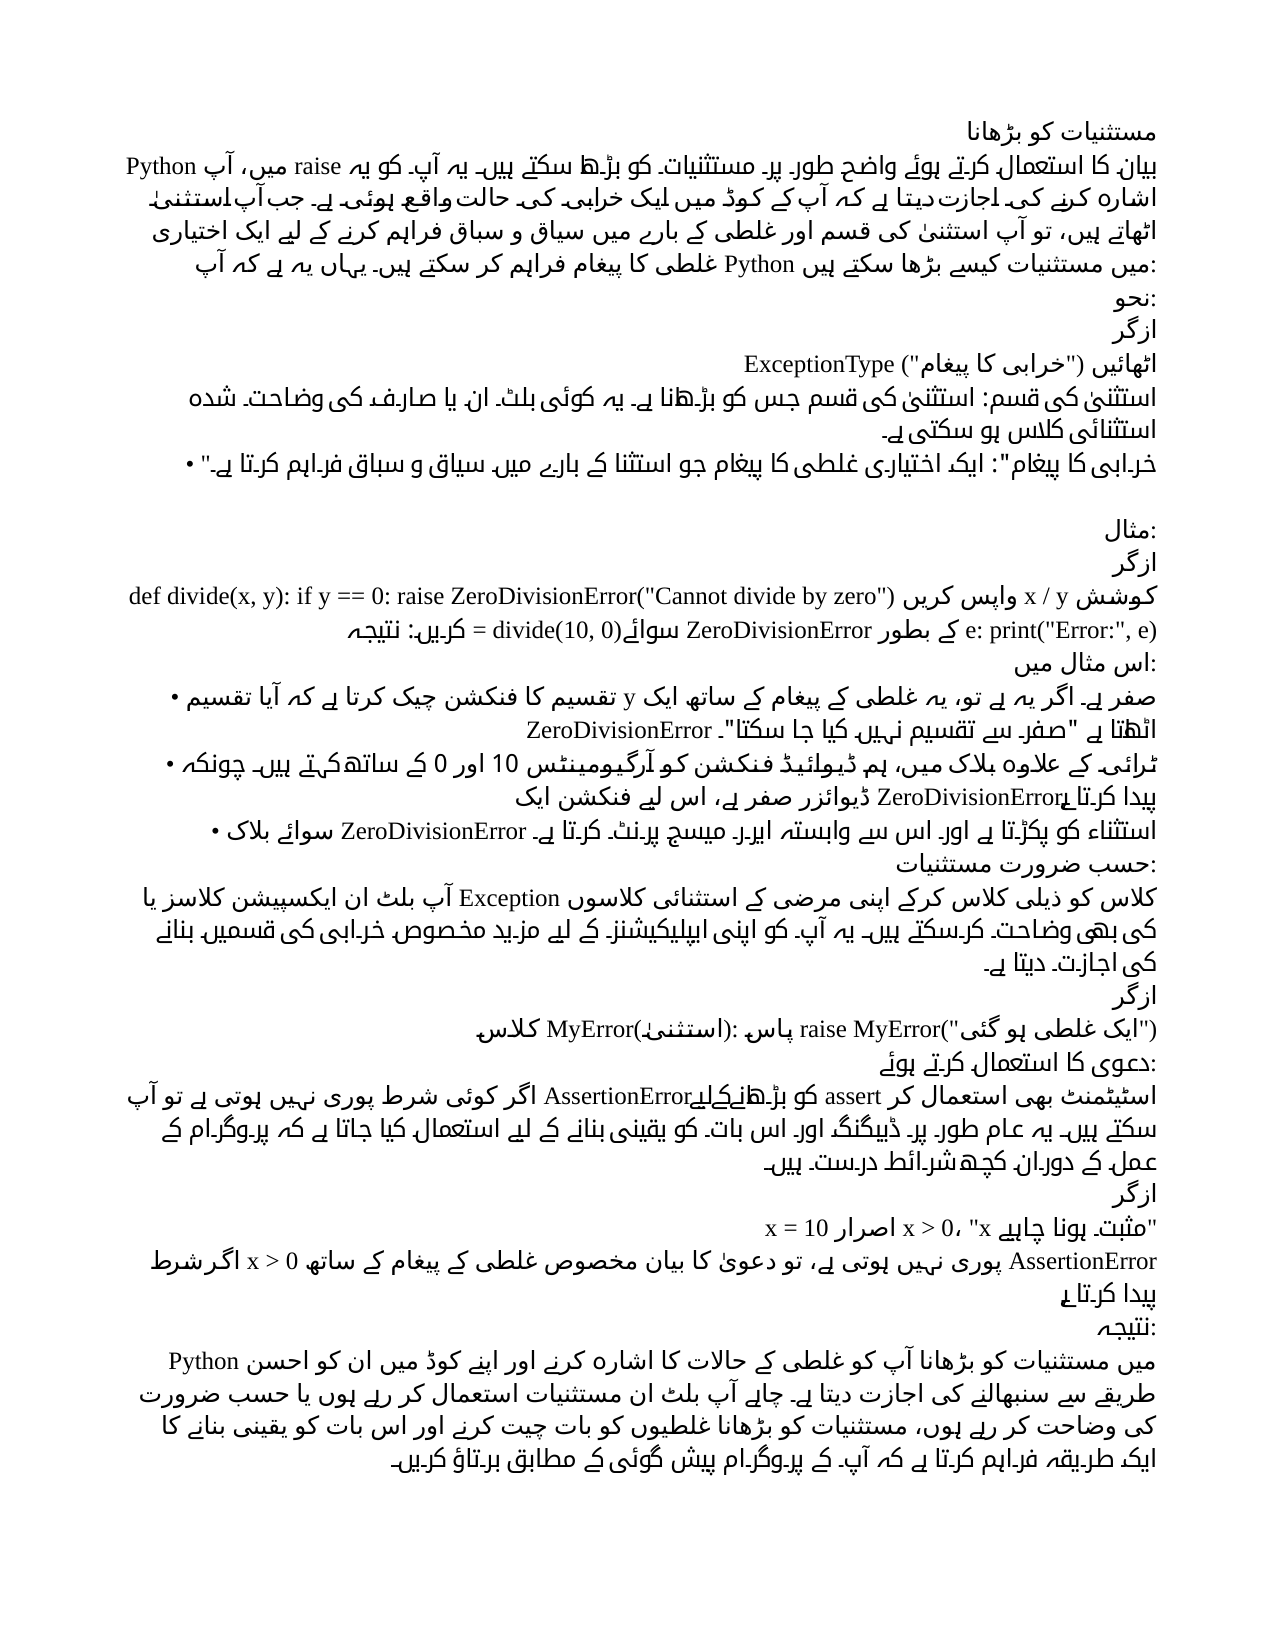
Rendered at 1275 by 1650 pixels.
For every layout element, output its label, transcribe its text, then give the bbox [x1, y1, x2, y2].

text آپ بلٹ ان ایکسپیشن کلاسز یا Exception کلاس کو ذیلی کلاس کرکے اپنی مرضی کے استثنائی کلاسوں کی بھی وضاحت کرسکتے ہیں۔ یہ آپ کو اپنی ایپلیکیشنز کے لیے مزید مخصوص خرابی کی قسمیں بنانے کی اجازت دیتا ہے۔ [118, 883, 1157, 982]
text x = 10 اصرار x > 0، "x مثبت ہونا چاہیے" [118, 1213, 1157, 1246]
text • ٹرائی کے علاوہ بلاک میں، ہم ڈیوائیڈ فنکشن کو آرگیومینٹس 10 اور 0 کے ساتھ کہتے ہیں۔ چونکہ ڈیوائزر صفر ہے، اس لیے فنکشن ایک ZeroDivisionError پیدا کرتا ہے۔ [118, 749, 1157, 816]
text Python میں مستثنیات کو بڑھانا آپ کو غلطی کے حالات کا اشارہ کرنے اور اپنے کوڈ میں ان کو احسن طریقے سے سنبھالنے کی اجازت دیتا ہے۔ چاہے آپ بلٹ ان مستثنیات استعمال کر رہے ہوں یا حسب ضرورت کی وضاحت کر رہے ہوں، مستثنیات کو بڑھانا غلطیوں کو بات چیت کرنے اور اس بات کو یقینی بنانے کا ایک طریقہ فراہم کرتا ہے کہ آپ کے پروگرام پیش گوئی کے مطابق برتاؤ کریں۔ [118, 1346, 1157, 1477]
text • تقسیم کا فنکشن چیک کرتا ہے کہ آیا تقسیم y صفر ہے۔ اگر یہ ہے تو، یہ غلطی کے پیغام کے ساتھ ایک ZeroDivisionError اٹھاتا ہے "صفر سے تقسیم نہیں کیا جا سکتا"۔ [118, 682, 1157, 749]
text مستثنیات کو بڑھانا [118, 118, 1157, 151]
text • "خرابی کا پیغام": ایک اختیاری غلطی کا پیغام جو استثنا کے بارے میں سیاق و سباق فراہم کرتا ہے۔ [118, 449, 1157, 515]
text Python میں، آپ raise بیان کا استعمال کرتے ہوئے واضح طور پر مستثنیات کو بڑھا سکتے ہیں۔ یہ آپ کو یہ اشارہ کرنے کی اجازت دیتا ہے کہ آپ کے کوڈ میں ایک خرابی کی حالت واقع ہوئی ہے۔ جب آپ استثنیٰ اٹھاتے ہیں، تو آپ استثنیٰ کی قسم اور غلطی کے بارے میں سیاق و سباق فراہم کرنے کے لیے ایک اختیاری غلطی کا پیغام فراہم کر سکتے ہیں۔ یہاں یہ ہے کہ آپ Python میں مستثنیات کیسے بڑھا سکتے ہیں: [118, 151, 1157, 283]
text مثال: [118, 515, 1157, 548]
text ازگر [118, 548, 1157, 581]
text کلاس MyError(استثنیٰ): پاس raise MyError("ایک غلطی ہو گئی") [118, 1014, 1157, 1048]
text def divide(x, y): if y == 0: raise ZeroDivisionError("Cannot divide by zero") واپس کریں x / y کوشش کریں: نتیجہ = divide(10, 0)سوائے ZeroDivisionError کے بطور e: print("Error:", e) [118, 581, 1157, 648]
text ازگر [118, 982, 1157, 1014]
text ExceptionType ("خرابی کا پیغام") اٹھائیں [118, 349, 1157, 383]
text نتیجہ: [118, 1312, 1157, 1346]
text استثنیٰ کی قسم: استثنیٰ کی قسم جس کو بڑھانا ہے۔ یہ کوئی بلٹ ان یا صارف کی وضاحت شدہ استثنائی کلاس ہو سکتی ہے۔ [118, 383, 1157, 449]
text دعوی کا استعمال کرتے ہوئے: [118, 1048, 1157, 1081]
text حسب ضرورت مستثنیات: [118, 849, 1157, 883]
text اگر کوئی شرط پوری نہیں ہوتی ہے تو آپ AssertionError کو بڑھانے کے لیے assert اسٹیٹمنٹ بھی استعمال کر سکتے ہیں۔ یہ عام طور پر ڈیبگنگ اور اس بات کو یقینی بنانے کے لیے استعمال کیا جاتا ہے کہ پروگرام کے عمل کے دوران کچھ شرائط درست ہیں۔ [118, 1081, 1157, 1180]
text ازگر [118, 317, 1157, 349]
text اگر شرط x > 0 پوری نہیں ہوتی ہے، تو دعویٰ کا بیان مخصوص غلطی کے پیغام کے ساتھ AssertionError پیدا کرتا ہے۔ [118, 1246, 1157, 1312]
text ازگر [118, 1180, 1157, 1213]
text • سوائے بلاک ZeroDivisionError استثناء کو پکڑتا ہے اور اس سے وابستہ ایرر میسج پرنٹ کرتا ہے۔ [118, 816, 1157, 849]
text اس مثال میں: [118, 648, 1157, 682]
text نحو: [118, 283, 1157, 317]
